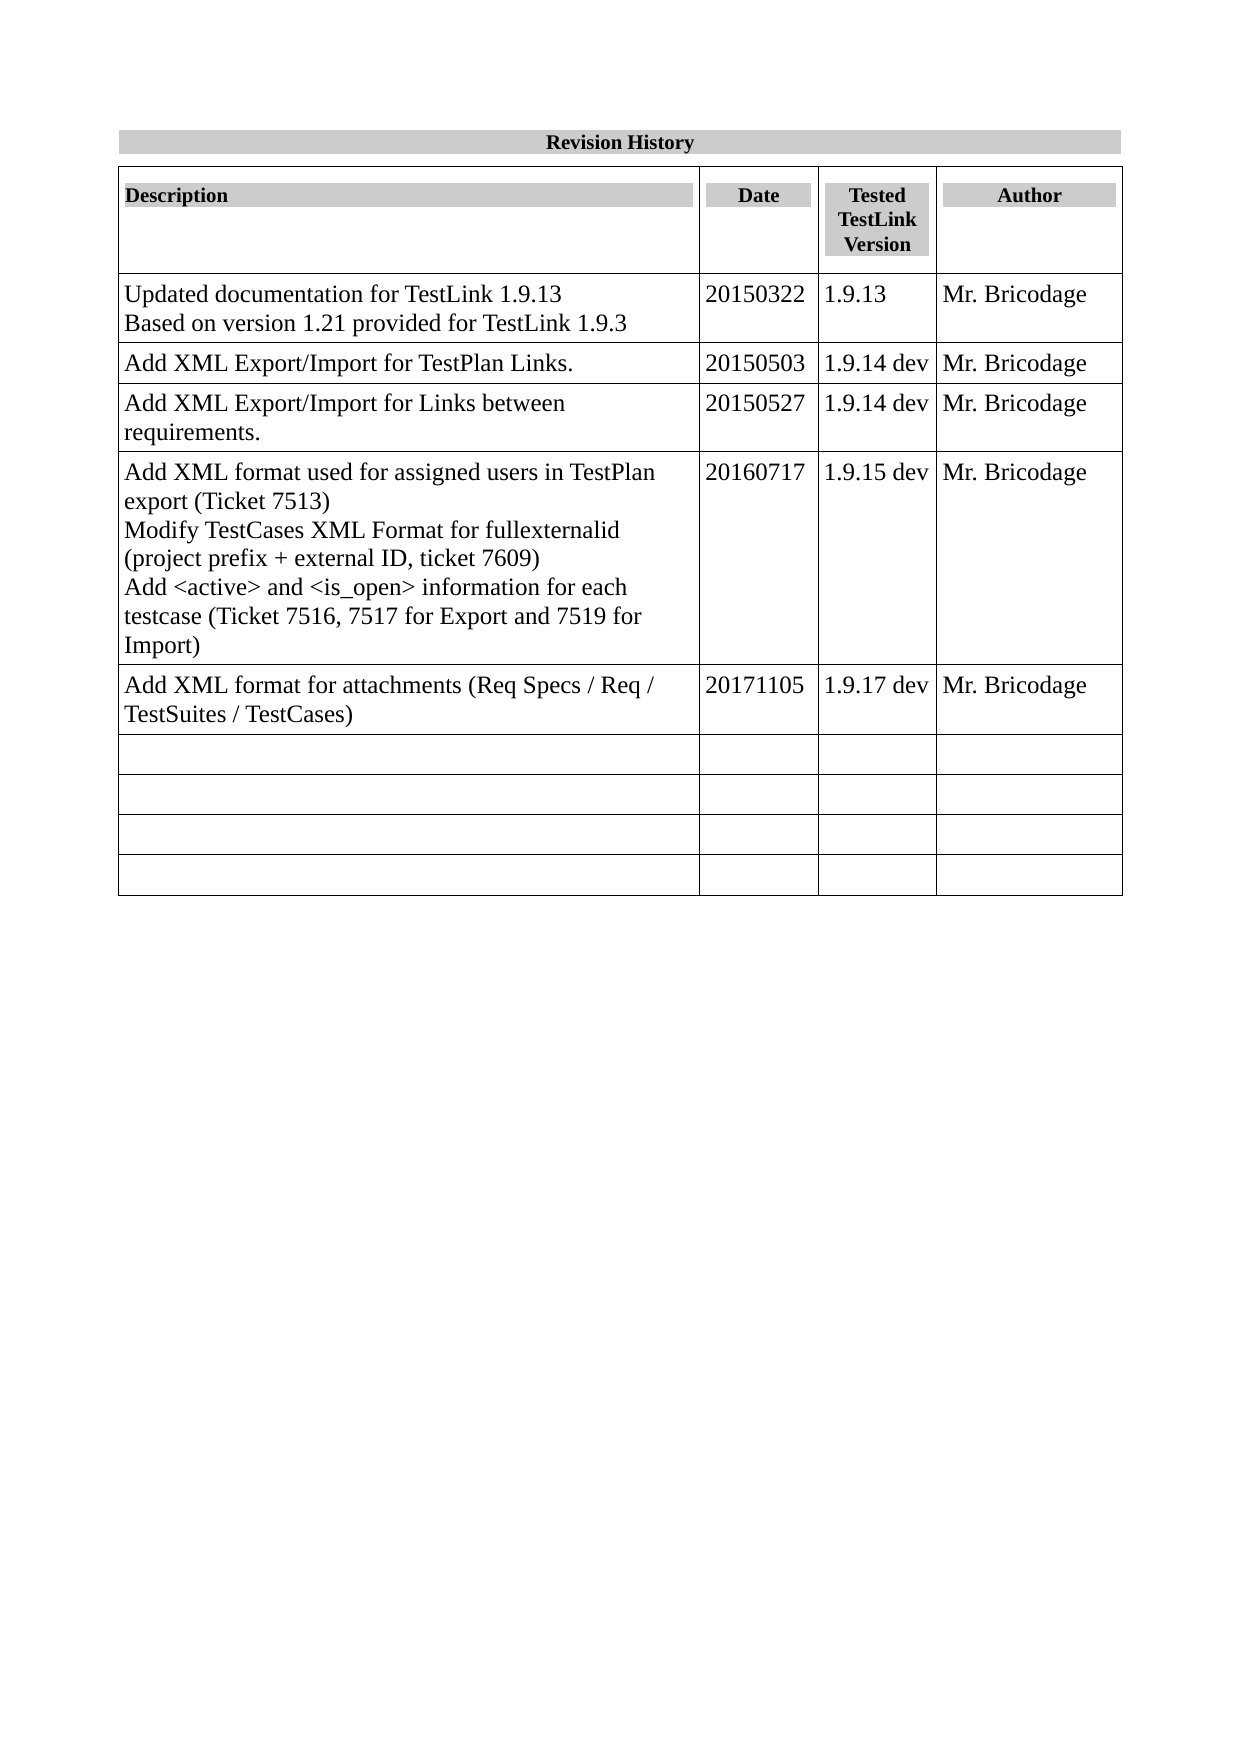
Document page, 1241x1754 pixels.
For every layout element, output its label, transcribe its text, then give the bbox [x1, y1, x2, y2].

table_cell [119, 735, 699, 774]
table_cell [937, 815, 1122, 854]
table_header Date [700, 167, 818, 273]
table_cell Updated documentation for TestLink 1.9.13 Based on version 1.21 provided for TestLink 1.9.3 [119, 274, 699, 342]
table_cell 1.9.14 dev [819, 343, 936, 382]
table_cell Add XML Export/Import for TestPlan Links. [119, 343, 699, 382]
table_cell [937, 775, 1122, 814]
table_cell [700, 815, 818, 854]
table_header 1.9.17 dev [819, 665, 936, 733]
table_cell Mr. Bricodage [937, 452, 1122, 664]
table_cell 20150503 [700, 343, 818, 382]
table_cell 20150322 [700, 274, 818, 342]
table_cell 20150527 [700, 384, 818, 451]
table_cell [819, 855, 936, 895]
table_header Add XML format for attachments (Req Specs / Req / TestSuites / TestCases) [119, 665, 699, 733]
table_header Tested TestLink Version [819, 167, 936, 273]
table_cell [700, 855, 818, 895]
subtitle Revision History [119, 130, 1121, 154]
table_cell Add XML Export/Import for Links between requirements. [119, 384, 699, 451]
table_cell 1.9.15 dev [819, 452, 936, 664]
table_header Mr. Bricodage [937, 665, 1122, 733]
table_cell [119, 775, 699, 814]
table_header 20171105 [700, 665, 818, 733]
table_cell Mr. Bricodage [937, 343, 1122, 382]
table_cell [119, 815, 699, 854]
table_cell Mr. Bricodage [937, 274, 1122, 342]
table_cell [700, 735, 818, 774]
table_cell [937, 855, 1122, 895]
table_cell 20160717 [700, 452, 818, 664]
table_cell [819, 775, 936, 814]
table_header Author [937, 167, 1122, 273]
table_cell Add XML format used for assigned users in TestPlan export (Ticket 7513) Modify TestCases XML Format for fullexternalid (project prefix + external ID, ticket 7609) Add <active> and <is_open> information for each testcase (Ticket 7516, 7517 for Export and 7519 for Import) [119, 452, 699, 664]
table_cell 1.9.13 [819, 274, 936, 342]
table_cell 1.9.14 dev [819, 384, 936, 451]
table_cell [937, 735, 1122, 774]
table_cell Mr. Bricodage [937, 384, 1122, 451]
table_cell [700, 775, 818, 814]
table_header Description [119, 167, 699, 273]
table_cell [819, 815, 936, 854]
table_cell [819, 735, 936, 774]
table_cell [119, 855, 699, 895]
